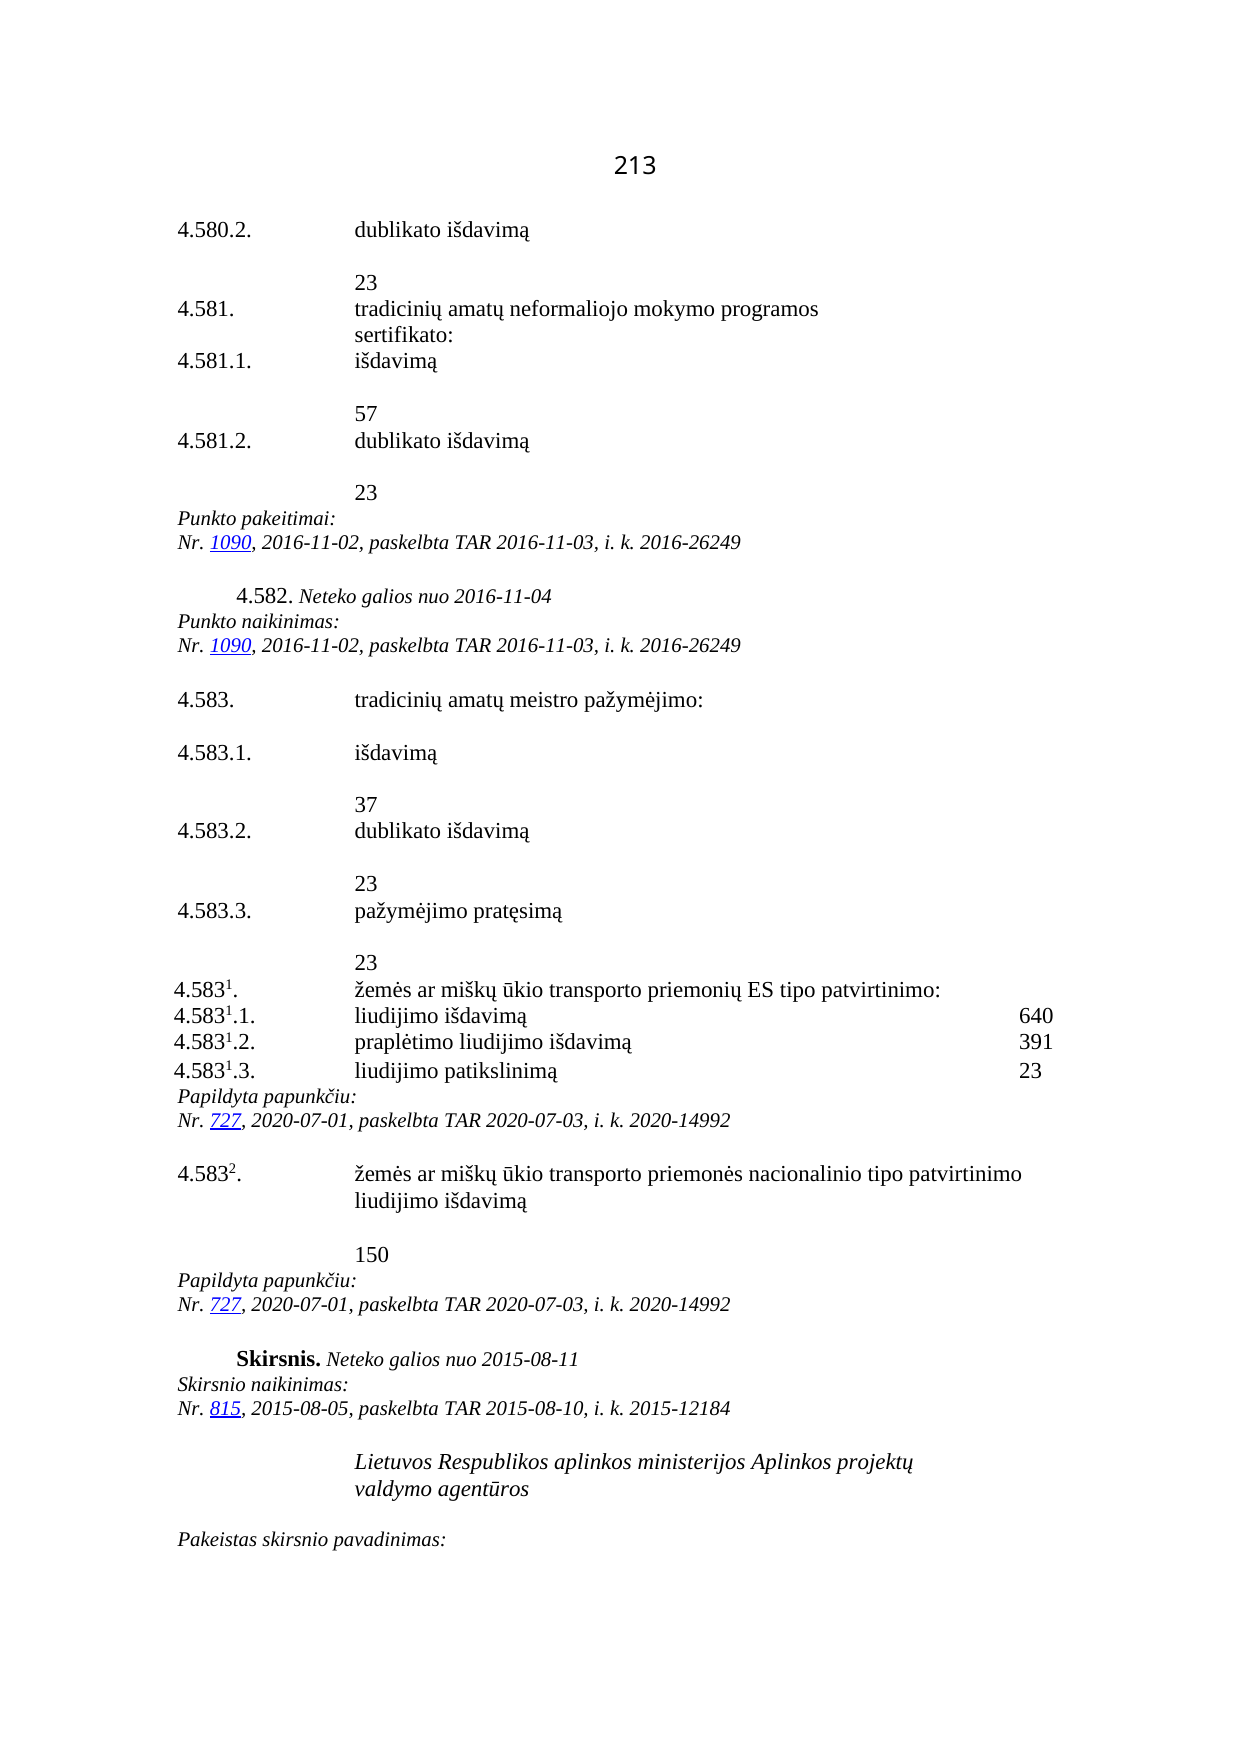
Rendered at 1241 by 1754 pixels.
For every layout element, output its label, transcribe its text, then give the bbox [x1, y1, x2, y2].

text Skirsnio naikinimas: [177, 1371, 1092, 1396]
text Punkto naikinimas: [177, 609, 1092, 633]
text 4.583.1. išdavimą 37 [177, 738, 945, 818]
text 4.5831.2. praplėtimo liudijimo išdavimą 391 [174, 1028, 1092, 1055]
text 4.580.2. dublikato išdavimą 23 [177, 216, 945, 295]
text 4.5831.3. liudijimo patikslinimą 23 [174, 1055, 1092, 1083]
text 4.5832. žemės ar miškų ūkio transporto priemonės nacionalinio tipo patvirtinimo liudijimo išdavimą 150 [177, 1160, 1033, 1268]
text sertifikato: [354, 321, 945, 348]
text 4.582. Neteko galios nuo 2016-11-04 [177, 583, 1092, 609]
text Papildyta papunkčiu: [177, 1083, 1092, 1108]
text Nr. 727, 2020-07-01, paskelbta TAR 2020-07-03, i. k. 2020-14992 [177, 1292, 1092, 1316]
text 4.5831. žemės ar miškų ūkio transporto priemonių ES tipo patvirtinimo: [174, 976, 1092, 1002]
text Pakeistas skirsnio pavadinimas: [177, 1527, 1092, 1551]
text 4.581.2. dublikato išdavimą 23 [177, 427, 945, 506]
text 4.5831.1. liudijimo išdavimą 640 [174, 1002, 1092, 1028]
text Lietuvos Respublikos aplinkos ministerijos Aplinkos projektų valdymo agentūros [354, 1448, 945, 1527]
text Punkto pakeitimai: [177, 506, 1092, 530]
text Papildyta papunkčiu: [177, 1268, 1092, 1292]
text Nr. 1090, 2016-11-02, paskelbta TAR 2016-11-03, i. k. 2016-26249 [177, 633, 1092, 657]
text 4.583. tradicinių amatų meistro pažymėjimo: [177, 686, 945, 738]
text Nr. 1090, 2016-11-02, paskelbta TAR 2016-11-03, i. k. 2016-26249 [177, 530, 1092, 554]
text 4.581.1. išdavimą 57 [177, 348, 945, 427]
text Skirsnis. Neteko galios nuo 2015-08-11 [177, 1345, 1092, 1371]
text Nr. 815, 2015-08-05, paskelbta TAR 2015-08-10, i. k. 2015-12184 [177, 1396, 1092, 1419]
text 4.581. tradicinių amatų neformaliojo mokymo programos [177, 295, 945, 321]
text 4.583.3. pažymėjimo pratęsimą 23 [177, 897, 945, 976]
text Nr. 727, 2020-07-01, paskelbta TAR 2020-07-03, i. k. 2020-14992 [177, 1108, 1092, 1132]
text 4.583.2. dublikato išdavimą 23 [177, 818, 945, 897]
